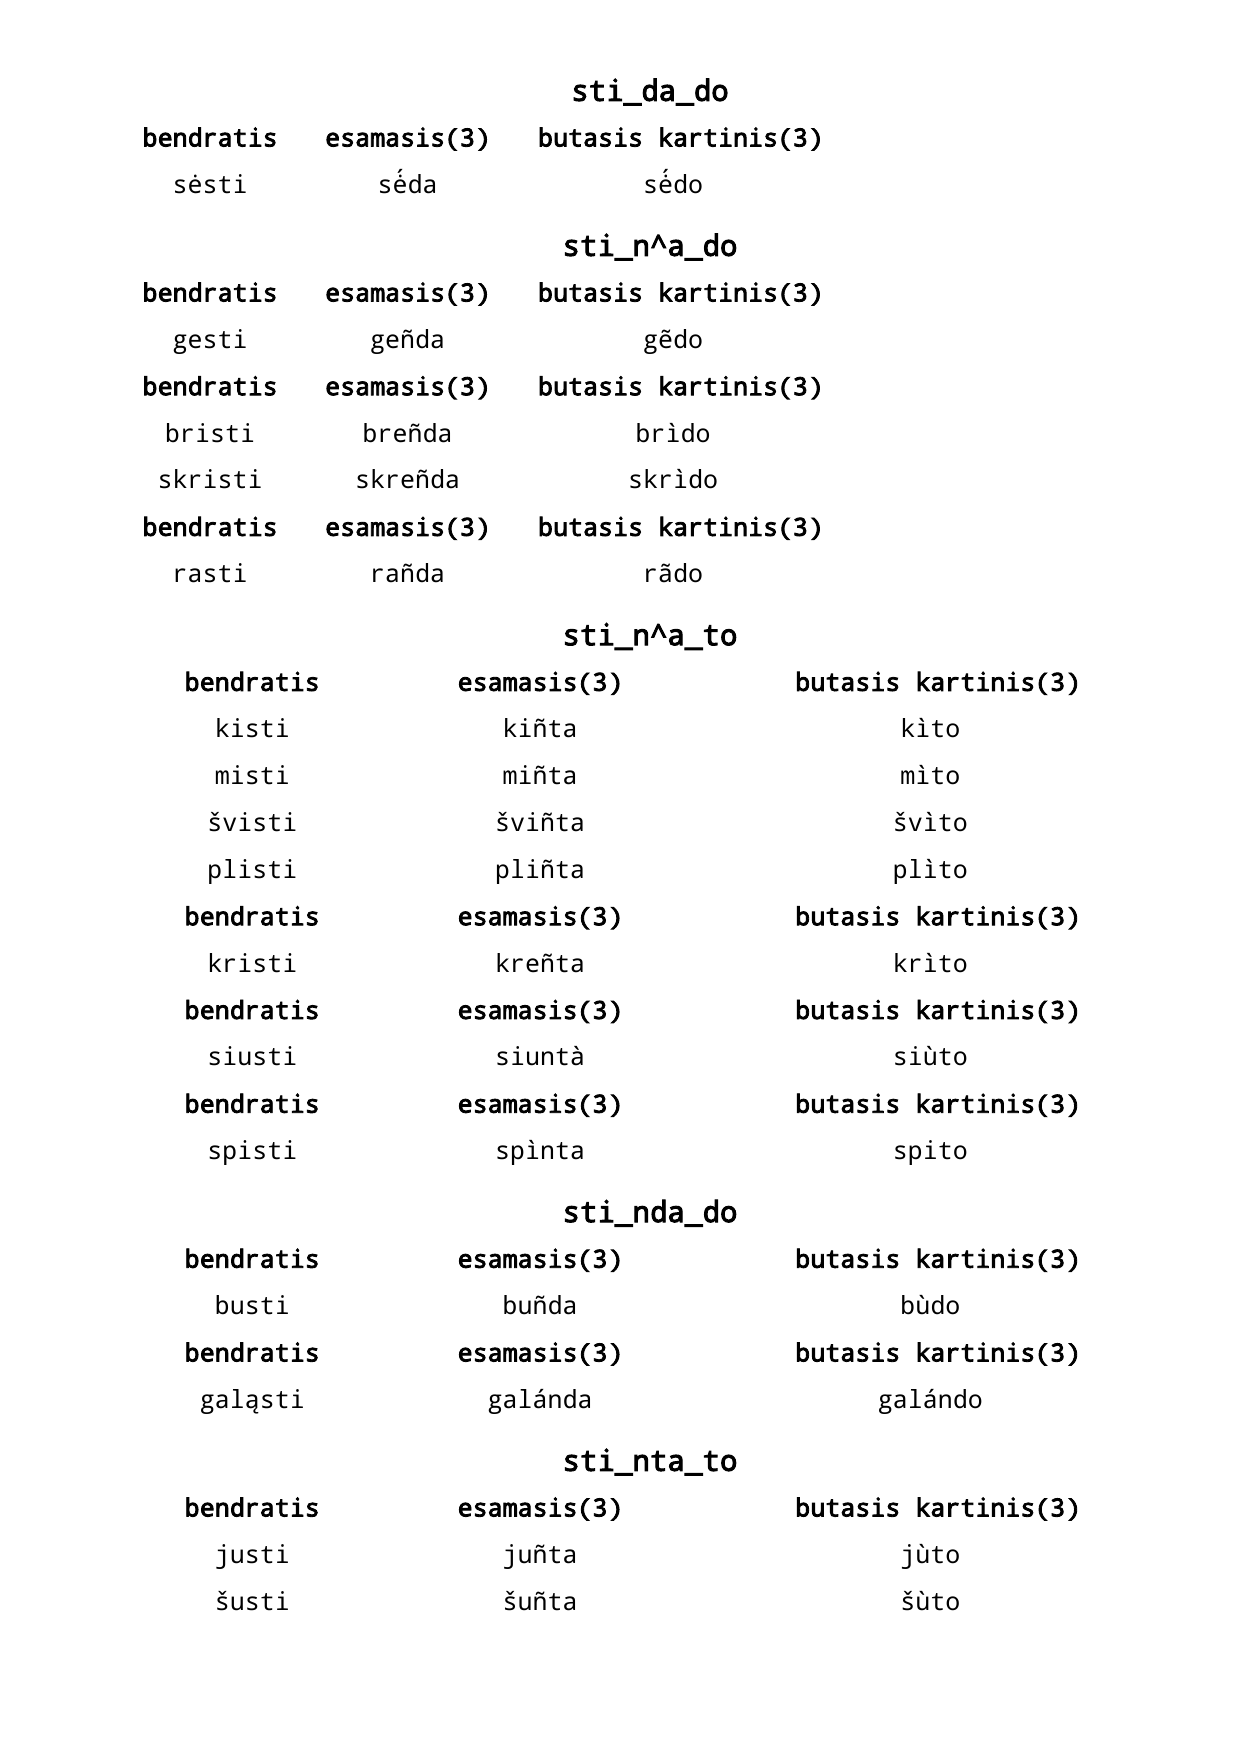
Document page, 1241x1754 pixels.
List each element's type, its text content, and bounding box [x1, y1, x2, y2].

table_header bendratis [118, 275, 302, 322]
table_cell kristi [118, 946, 386, 993]
table_cell siùto [694, 1040, 1181, 1087]
table_header butasis kartinis(3) [694, 993, 1181, 1040]
table_cell busti [118, 1289, 386, 1335]
table_cell rãdo [513, 557, 847, 603]
table_header bendratis [118, 1087, 386, 1133]
table_cell spito [694, 1134, 1181, 1180]
table_header bendratis [118, 1242, 386, 1288]
table_header butasis kartinis(3) [513, 120, 847, 167]
table_cell bùdo [694, 1289, 1181, 1335]
subtitle sti_n^a_do [118, 229, 1181, 263]
table_cell plìto [694, 852, 1181, 899]
table_header bendratis [118, 993, 386, 1040]
subtitle sti_n^a_to [118, 618, 1181, 652]
table_header bendratis [118, 899, 386, 946]
table_cell šviñta [386, 805, 694, 852]
table_cell [847, 557, 1181, 603]
table_cell šuñta [386, 1584, 694, 1631]
table_header butasis kartinis(3) [694, 899, 1181, 946]
table_header [847, 120, 1181, 167]
table_cell skreñda [302, 463, 513, 510]
table_cell bristi [118, 416, 302, 463]
table_header esamasis(3) [386, 665, 694, 712]
table_header esamasis(3) [386, 1242, 694, 1288]
table_cell rañda [302, 557, 513, 603]
table_header [847, 275, 1181, 322]
table_header butasis kartinis(3) [694, 665, 1181, 712]
table_header [847, 510, 1181, 557]
table_cell gesti [118, 322, 302, 369]
table_cell šusti [118, 1584, 386, 1631]
table_cell buñda [386, 1289, 694, 1335]
table_header butasis kartinis(3) [694, 1087, 1181, 1133]
table_cell breñda [302, 416, 513, 463]
table_cell skristi [118, 463, 302, 510]
table_cell švisti [118, 805, 386, 852]
table_cell pliñta [386, 852, 694, 899]
table_cell gẽdo [513, 322, 847, 369]
table_cell spìnta [386, 1134, 694, 1180]
subtitle sti_nda_do [118, 1195, 1181, 1229]
table_cell [847, 322, 1181, 369]
table_header esamasis(3) [386, 1490, 694, 1537]
table_header bendratis [118, 665, 386, 712]
table_cell kisti [118, 712, 386, 758]
table_cell galándo [694, 1382, 1181, 1429]
table_cell kiñta [386, 712, 694, 758]
table_cell miñta [386, 759, 694, 805]
table_header esamasis(3) [386, 993, 694, 1040]
table_cell brìdo [513, 416, 847, 463]
table_header butasis kartinis(3) [694, 1242, 1181, 1288]
subtitle sti_da_do [118, 74, 1181, 108]
table_cell [847, 416, 1181, 463]
table_cell plisti [118, 852, 386, 899]
table_cell sėsti [118, 167, 302, 214]
table_header butasis kartinis(3) [694, 1490, 1181, 1537]
table_header butasis kartinis(3) [694, 1335, 1181, 1382]
table_cell šùto [694, 1584, 1181, 1631]
table_header bendratis [118, 120, 302, 167]
table_cell [847, 463, 1181, 510]
table_cell misti [118, 759, 386, 805]
table_header esamasis(3) [386, 1335, 694, 1382]
table_header bendratis [118, 1490, 386, 1537]
table_cell rasti [118, 557, 302, 603]
table_cell spisti [118, 1134, 386, 1180]
table_cell sė́do [513, 167, 847, 214]
table_cell skrìdo [513, 463, 847, 510]
table_header esamasis(3) [302, 369, 513, 416]
table_header esamasis(3) [302, 275, 513, 322]
table_cell jùto [694, 1537, 1181, 1584]
table_cell švìto [694, 805, 1181, 852]
table_header esamasis(3) [386, 1087, 694, 1133]
table_header butasis kartinis(3) [513, 275, 847, 322]
table_cell mìto [694, 759, 1181, 805]
table_header esamasis(3) [302, 510, 513, 557]
table_cell kìto [694, 712, 1181, 758]
subtitle sti_nta_to [118, 1444, 1181, 1478]
table_header bendratis [118, 510, 302, 557]
table_cell krìto [694, 946, 1181, 993]
table_header butasis kartinis(3) [513, 369, 847, 416]
table_cell siusti [118, 1040, 386, 1087]
table_cell sė́da [302, 167, 513, 214]
table_cell justi [118, 1537, 386, 1584]
table_header [847, 369, 1181, 416]
table_cell siuntà [386, 1040, 694, 1087]
table_cell [847, 167, 1181, 214]
table_header butasis kartinis(3) [513, 510, 847, 557]
table_cell geñda [302, 322, 513, 369]
table_cell galąsti [118, 1382, 386, 1429]
table_header esamasis(3) [386, 899, 694, 946]
table_header bendratis [118, 1335, 386, 1382]
table_header esamasis(3) [302, 120, 513, 167]
table_cell galánda [386, 1382, 694, 1429]
table_header bendratis [118, 369, 302, 416]
table_cell kreñta [386, 946, 694, 993]
table_cell juñta [386, 1537, 694, 1584]
